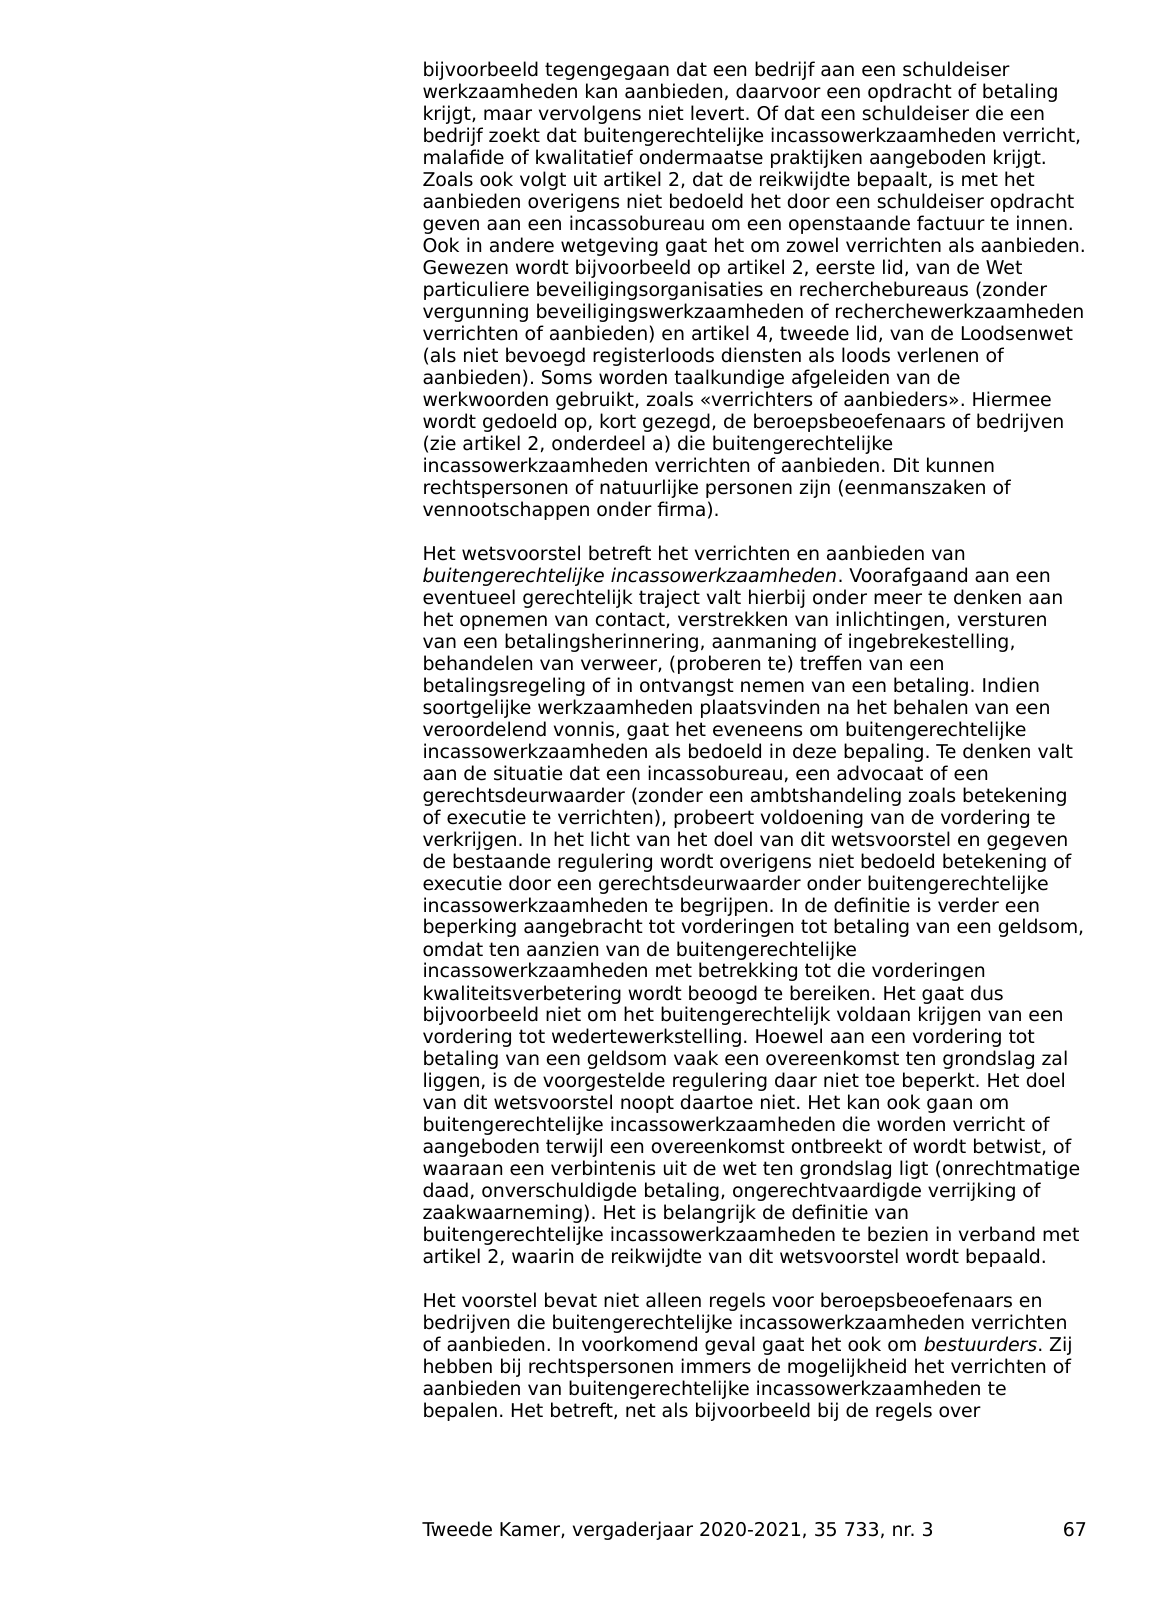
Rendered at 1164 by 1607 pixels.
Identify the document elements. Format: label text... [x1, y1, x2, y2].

text Het wetsvoorstel betreft het verrichten en aanbieden van buitengerechtelijke incassowerkzaamheden. Voorafgaand aan een eventueel gerechtelijk traject valt hierbij onder meer te denken aan het opnemen van contact, verstrekken van inlichtingen, versturen van een betalingsherinnering, aanmaning of ingebrekestelling, behandelen van verweer, (proberen te) treffen van een betalingsregeling of in ontvangst nemen van een betaling. Indien soortgelijke werkzaamheden plaatsvinden na het behalen van een veroordelend vonnis, gaat het eveneens om buitengerechtelijke incassowerkzaamheden als bedoeld in deze bepaling. Te denken valt aan de situatie dat een incassobureau, een advocaat of een gerechtsdeurwaarder (zonder een ambtshandeling zoals betekening of executie te verrichten), probeert voldoening van de vordering te verkrijgen. In het licht van het doel van dit wetsvoorstel en gegeven de bestaande regulering wordt overigens niet bedoeld betekening of executie door een gerechtsdeurwaarder onder buitengerechtelijke incassowerkzaamheden te begrijpen. In de definitie is verder een beperking aangebracht tot vorderingen tot betaling van een geldsom, omdat ten aanzien van de buitengerechtelijke incassowerkzaamheden met betrekking tot die vorderingen kwaliteitsverbetering wordt beoogd te bereiken. Het gaat dus bijvoorbeeld niet om het buitengerechtelijk voldaan krijgen van een vordering tot wedertewerkstelling. Hoewel aan een vordering tot betaling van een geldsom vaak een overeenkomst ten grondslag zal liggen, is de voorgestelde regulering daar niet toe beperkt. Het doel van dit wetsvoorstel noopt daartoe niet. Het kan ook gaan om buitengerechtelijke incassowerkzaamheden die worden verricht of aangeboden terwijl een overeenkomst ontbreekt of wordt betwist, of waaraan een verbintenis uit de wet ten grondslag ligt (onrechtmatige daad, onverschuldigde betaling, ongerechtvaardigde verrijking of zaakwaarneming). Het is belangrijk de definitie van buitengerechtelijke incassowerkzaamheden te bezien in verband met artikel 2, waarin de reikwijdte van dit wetsvoorstel wordt bepaald. [422, 543, 1087, 1268]
text bijvoorbeeld tegengegaan dat een bedrijf aan een schuldeiser werkzaamheden kan aanbieden, daarvoor een opdracht of betaling krijgt, maar vervolgens niet levert. Of dat een schuldeiser die een bedrijf zoekt dat buitengerechtelijke incassowerkzaamheden verricht, malafide of kwalitatief ondermaatse praktijken aangeboden krijgt. Zoals ook volgt uit artikel 2, dat de reikwijdte bepaalt, is met het aanbieden overigens niet bedoeld het door een schuldeiser opdracht geven aan een incassobureau om een openstaande factuur te innen. Ook in andere wetgeving gaat het om zowel verrichten als aanbieden. Gewezen wordt bijvoorbeeld op artikel 2, eerste lid, van de Wet particuliere beveiligingsorganisaties en recherchebureaus (zonder vergunning beveiligingswerkzaamheden of recherchewerkzaamheden verrichten of aanbieden) en artikel 4, tweede lid, van de Loodsenwet (als niet bevoegd registerloods diensten als loods verlenen of aanbieden). Soms worden taalkundige afgeleiden van de werkwoorden gebruikt, zoals «verrichters of aanbieders». Hiermee wordt gedoeld op, kort gezegd, de beroepsbeoefenaars of bedrijven (zie artikel 2, onderdeel a) die buitengerechtelijke incassowerkzaamheden verrichten of aanbieden. Dit kunnen rechtspersonen of natuurlijke personen zijn (eenmanszaken of vennootschappen onder firma). [422, 59, 1087, 521]
text Het voorstel bevat niet alleen regels voor beroepsbeoefenaars en bedrijven die buitengerechtelijke incassowerkzaamheden verrichten of aanbieden. In voorkomend geval gaat het ook om bestuurders. Zij hebben bij rechtspersonen immers de mogelijkheid het verrichten of aanbieden van buitengerechtelijke incassowerkzaamheden te bepalen. Het betreft, net als bijvoorbeeld bij de regels over [422, 1290, 1087, 1422]
